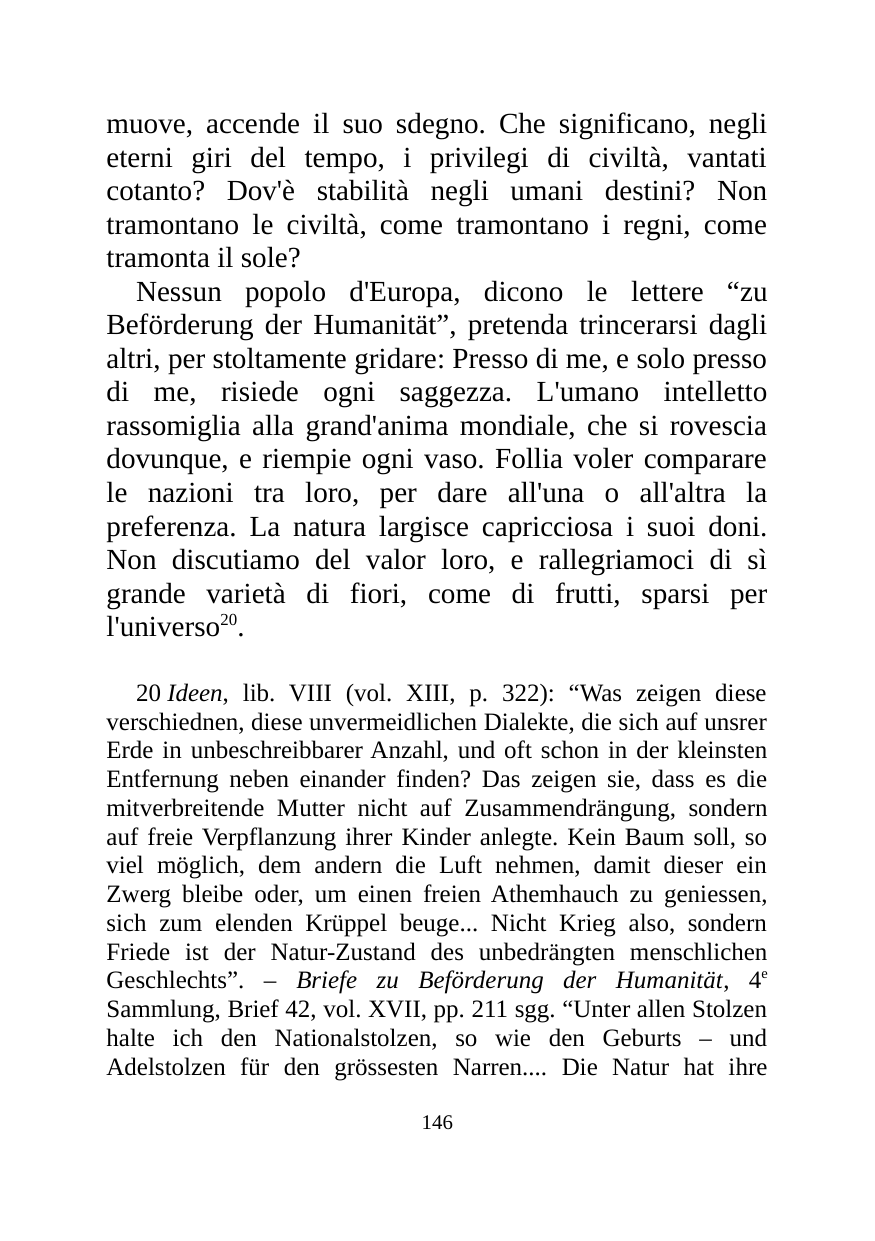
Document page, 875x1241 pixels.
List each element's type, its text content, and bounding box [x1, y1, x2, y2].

text Nessun popolo d'Europa, dicono le lettere “zu Beförderung der Humanität”, pretenda trincerarsi dagli altri, per stoltamente gridare: Presso di me, e solo presso di me, risiede ogni saggezza. L'umano intelletto rassomiglia alla grand'anima mondiale, che si rovescia dovunque, e riempie ogni vaso. Follia voler comparare le nazioni tra loro, per dare all'una o all'altra la preferenza. La natura largisce capricciosa i suoi doni. Non discutiamo del valor loro, e rallegriamoci di sì grande varietà di fiori, come di frutti, sparsi per l'universo. [106, 274, 768, 643]
text muove, accende il suo sdegno. Che significano, negli eterni giri del tempo, i privilegi di civiltà, vantati cotanto? Dov'è stabilità negli umani destini? Non tramontano le civiltà, come tramontano i regni, come tramonta il sole? [106, 106, 768, 274]
text Ideen, lib. VIII (vol. XIII, p. 322): “Was zeigen diese verschiednen, diese unvermeidlichen Dialekte, die sich auf unsrer Erde in unbeschreibbarer Anzahl, und oft schon in der kleinsten Entfernung neben einander finden? Das zeigen sie, dass es die mitverbreitende Mutter nicht auf Zusammendrängung, sondern auf freie Verpflanzung ihrer Kinder anlegte. Kein Baum soll, so viel möglich, dem andern die Luft nehmen, damit dieser ein Zwerg bleibe oder, um einen freien Athemhauch zu geniessen, sich zum elenden Krüppel beuge... Nicht Krieg also, sondern Friede ist der Natur-Zustand des unbedrängten menschlichen Geschlechts”. – Briefe zu Beförderung der Humanität, 4e Sammlung, Brief 42, vol. XVII, pp. 211 sgg. “Unter allen Stolzen halte ich den Nationalstolzen, so wie den Geburts – und Adelstolzen für den grössesten Narren.... Die Natur hat ihre [106, 678, 768, 1080]
